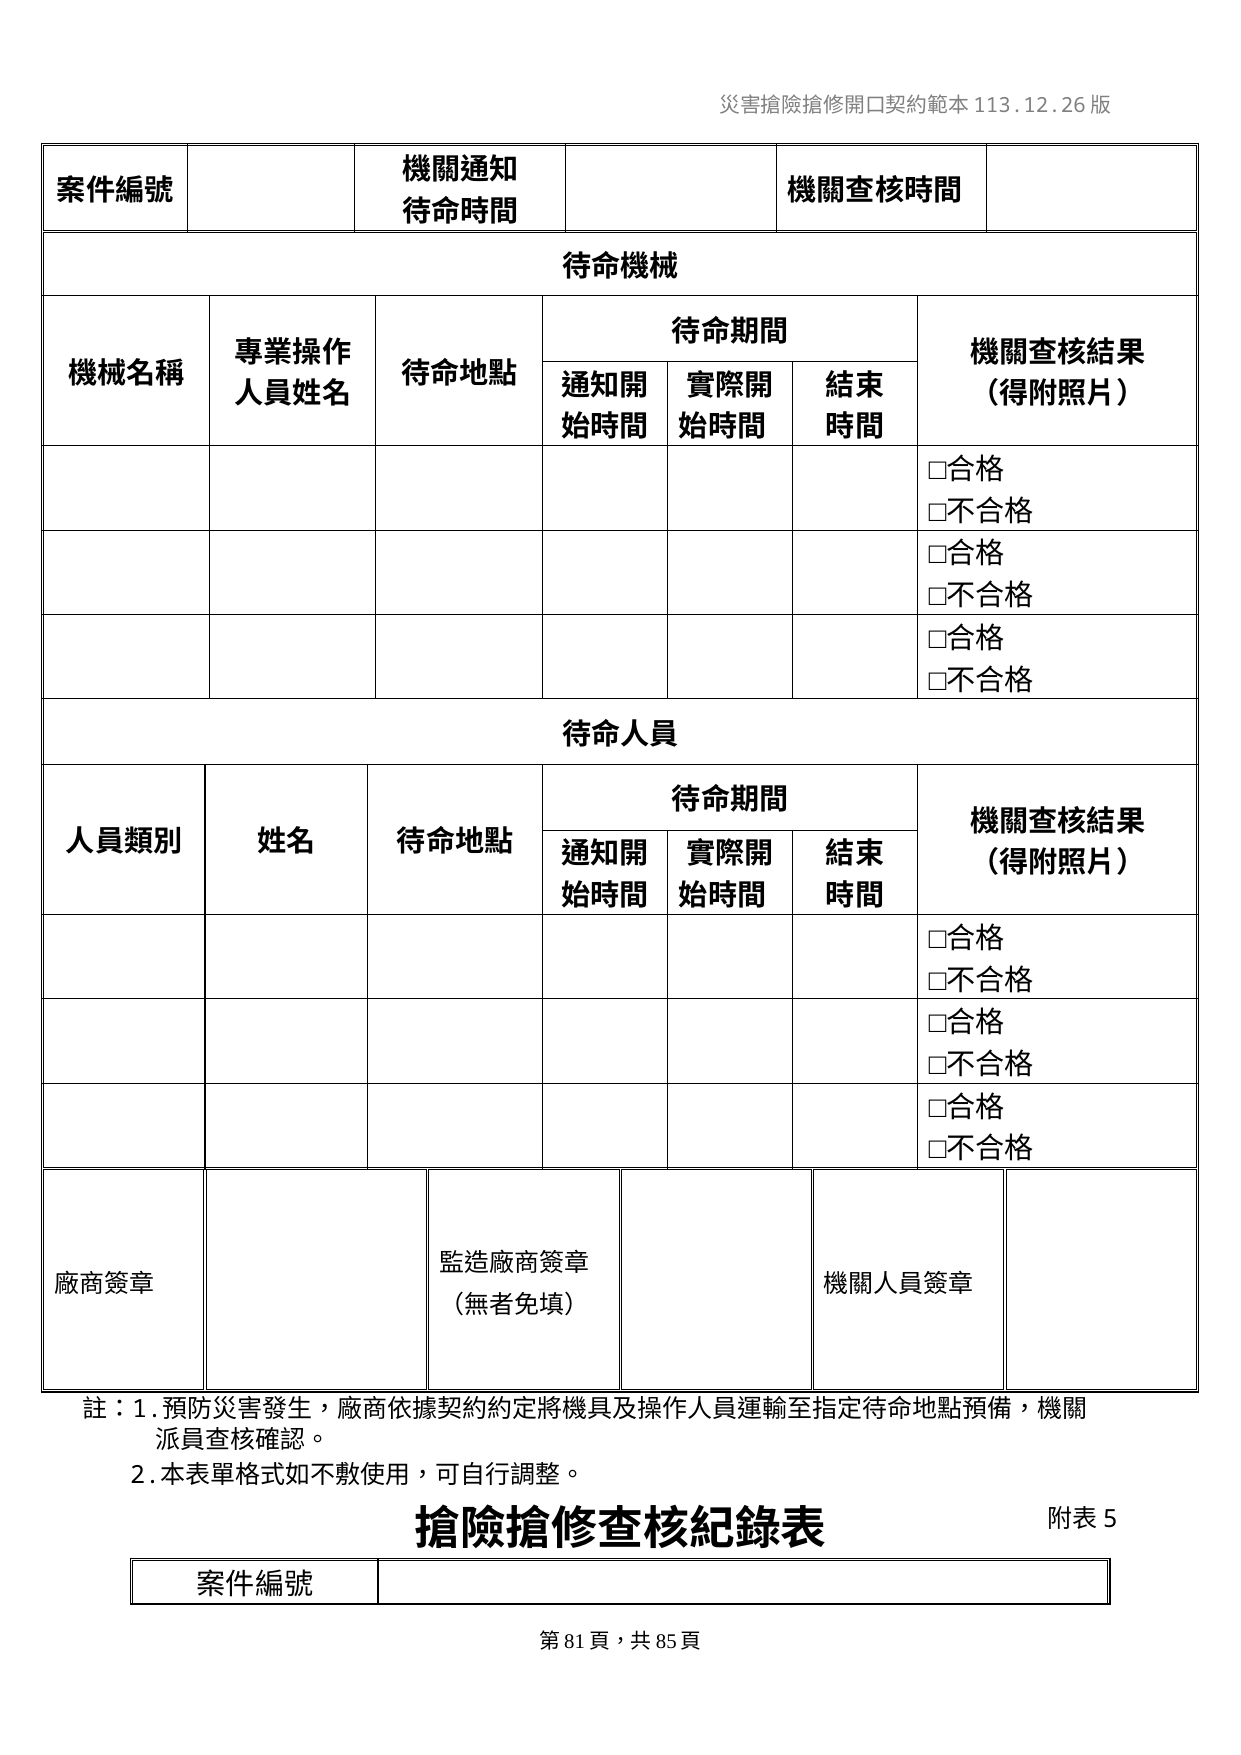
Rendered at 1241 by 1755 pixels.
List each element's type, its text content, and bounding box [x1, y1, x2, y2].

table_cell □合格 □不合格 [918, 1084, 1196, 1167]
table_cell [793, 915, 917, 998]
table_cell [207, 1170, 426, 1389]
table_cell 待命期間 [543, 765, 917, 829]
table_cell [1007, 1170, 1196, 1389]
text 2.本表單格式如不敷使用，可自行調整。 [130, 1455, 1110, 1491]
table_cell 通知開始時間 [543, 362, 667, 445]
table_cell 待命地點 [376, 296, 542, 445]
table_cell [793, 446, 917, 529]
table_cell [210, 531, 375, 614]
table_header 機關通知 待命時間 [355, 146, 565, 229]
table_cell [543, 531, 667, 614]
table_cell 姓名 [206, 765, 367, 914]
table_cell 待命期間 [543, 296, 917, 361]
table_cell [44, 999, 204, 1083]
text 註：1.預防災害發生，廠商依據契約約定將機具及操作人員運輸至指定待命地點預備，機關派員查核確認。 [82, 1393, 1110, 1455]
table_cell [543, 999, 667, 1083]
table_cell [368, 999, 542, 1083]
table_cell [376, 615, 542, 698]
table_cell [543, 446, 667, 529]
table_cell [44, 915, 204, 998]
table_cell [543, 615, 667, 698]
table_cell 實際開始時間 [668, 831, 792, 914]
table_cell [668, 999, 792, 1083]
table_cell 機械名稱 [44, 296, 209, 445]
table_cell □合格 □不合格 [918, 999, 1196, 1083]
table_cell [376, 531, 542, 614]
table_cell [44, 531, 209, 614]
table_cell [44, 615, 209, 698]
table_cell [210, 615, 375, 698]
table_cell 專業操作人員姓名 [210, 296, 375, 445]
table_cell □合格 □不合格 [918, 915, 1196, 998]
table_cell 待命機械 [44, 233, 1196, 295]
table_cell 機關查核結果 （得附照片） [918, 296, 1196, 445]
table_cell 通知開始時間 [543, 831, 667, 914]
table_cell [206, 1084, 367, 1167]
table_cell [668, 915, 792, 998]
table_cell [44, 1084, 204, 1167]
table_header 機關查核時間 [777, 146, 986, 229]
table_cell [793, 999, 917, 1083]
table_cell [622, 1170, 811, 1389]
table_cell [206, 999, 367, 1083]
table_header [379, 1561, 1107, 1603]
text 附表5 [1048, 1499, 1130, 1535]
table_header 案件編號 [133, 1561, 377, 1603]
table_cell 機關人員簽章 [814, 1170, 1003, 1389]
table_cell [368, 1084, 542, 1167]
table_cell 結束 時間 [793, 362, 917, 445]
table_cell 待命地點 [368, 765, 542, 914]
table_cell [668, 531, 792, 614]
table_cell [793, 1084, 917, 1167]
table_cell 實際開始時間 [668, 362, 792, 445]
table_cell [376, 446, 542, 529]
table_header [987, 146, 1196, 229]
table_cell [368, 915, 542, 998]
table_cell [668, 446, 792, 529]
table_cell □合格 □不合格 [918, 446, 1196, 529]
table_cell [543, 1084, 667, 1167]
table_cell [668, 1084, 792, 1167]
table_cell [543, 915, 667, 998]
table_cell [668, 615, 792, 698]
table_cell □合格 □不合格 [918, 615, 1196, 698]
table_cell [44, 446, 209, 529]
table_cell □合格 □不合格 [918, 531, 1196, 614]
table_header [188, 146, 354, 229]
table_cell 廠商簽章 [44, 1170, 203, 1389]
table_cell [793, 615, 917, 698]
table_cell 結束 時間 [793, 831, 917, 914]
table_cell [206, 915, 367, 998]
table_cell [210, 446, 375, 529]
table_header 案件編號 [44, 146, 187, 229]
table_cell 待命人員 [44, 699, 1196, 764]
table_cell 機關查核結果 （得附照片） [918, 765, 1196, 914]
table_cell [793, 531, 917, 614]
table_cell 監造廠商簽章（無者免填） [429, 1170, 619, 1389]
table_cell 人員類別 [44, 765, 204, 914]
text 搶險搶修查核紀錄表 [130, 1491, 1145, 1558]
table_header [566, 146, 776, 229]
